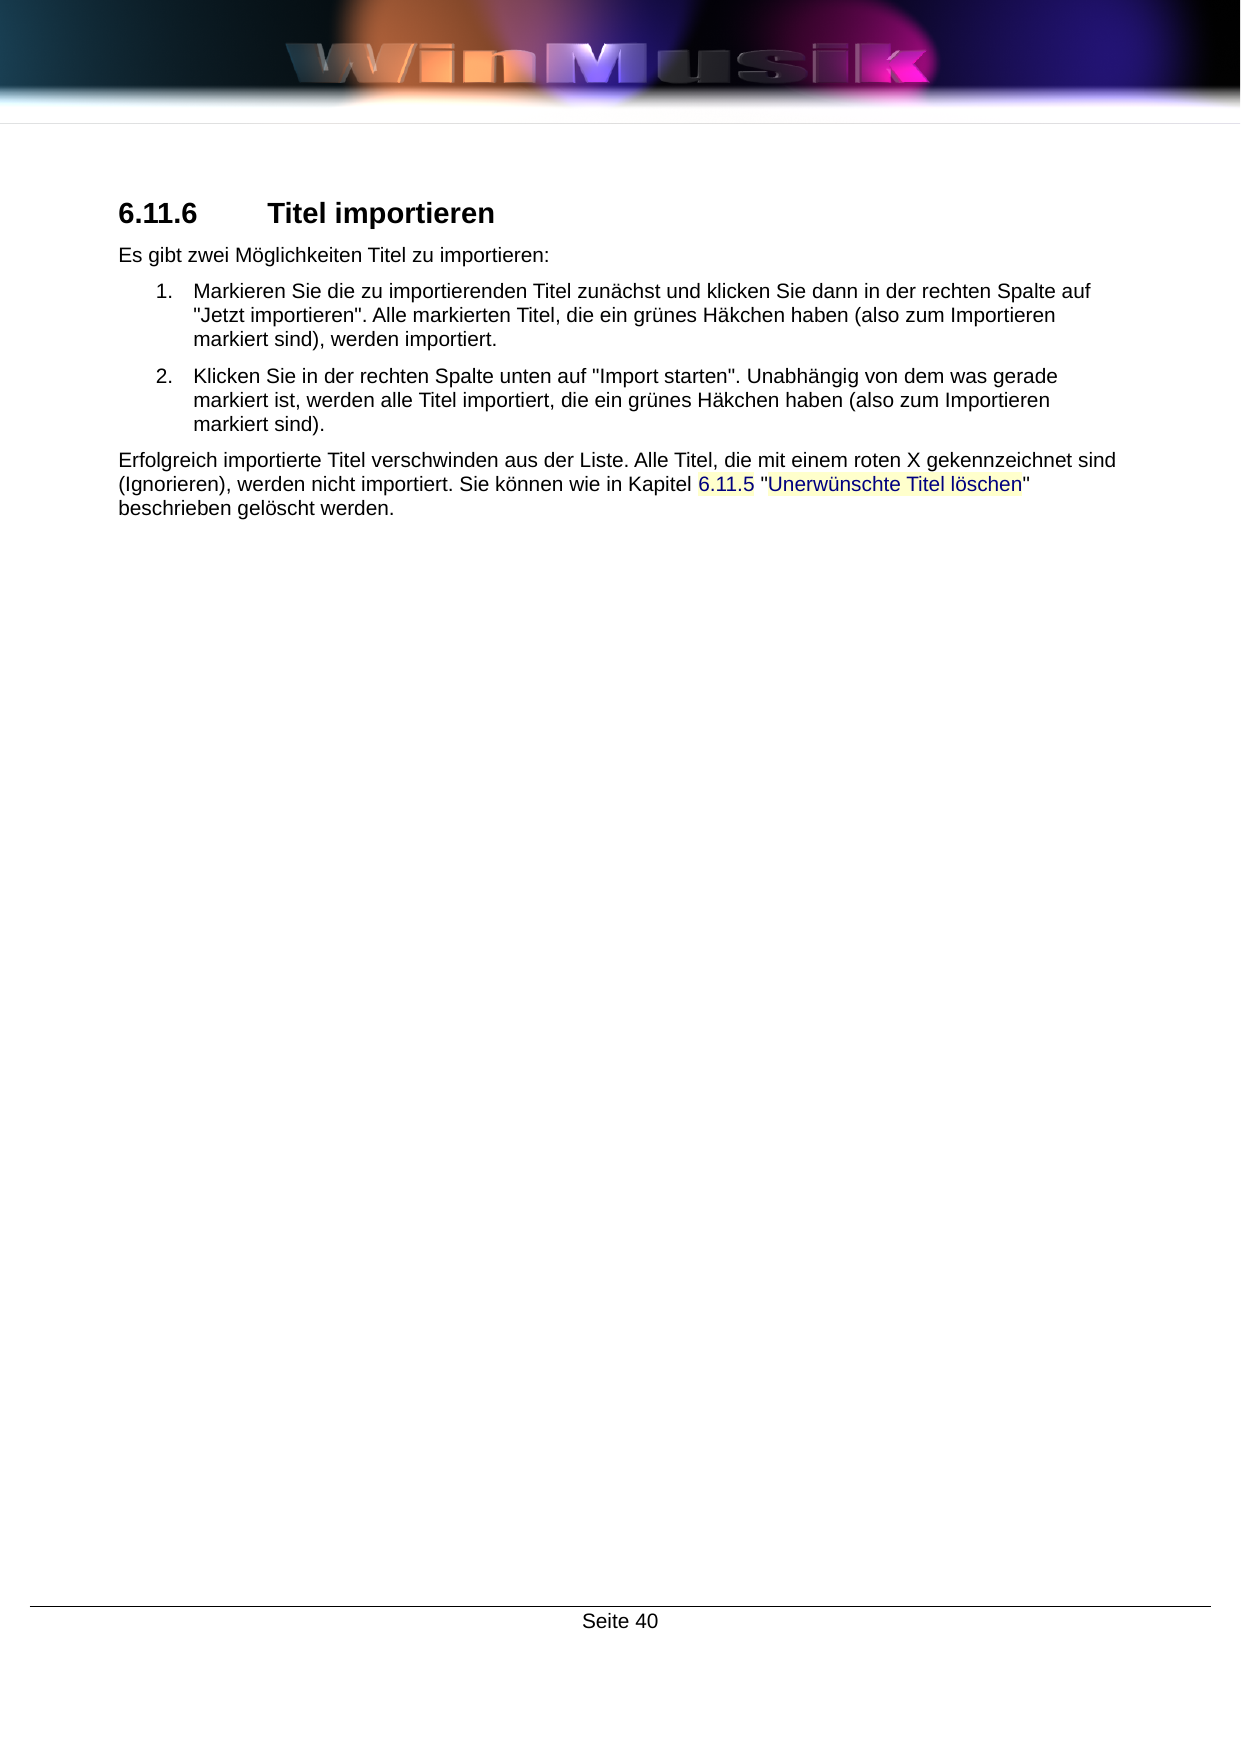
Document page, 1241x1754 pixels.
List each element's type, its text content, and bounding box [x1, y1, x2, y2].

text Erfolgreich importierte Titel verschwinden aus der Liste. Alle Titel, die mit einem roten X gekennzeichnet sind (Ignorieren), werden nicht importiert. Sie können wie in Kapitel 6.11.5 "Unerwünschte Titel löschen" beschrieben gelöscht werden. [118, 448, 1122, 520]
list Klicken Sie in der rechten Spalte unten auf "Import starten". Unabhängig von dem was gerade markiert ist, werden alle Titel importiert, die ein grünes Häkchen haben (also zum Importieren markiert sind). [156, 363, 1122, 435]
text Es gibt zwei Möglichkeiten Titel zu importieren: [118, 243, 1122, 267]
list Markieren Sie die zu importierenden Titel zunächst und klicken Sie dann in der rechten Spalte auf "Jetzt importieren". Alle markierten Titel, die ein grünes Häkchen haben (also zum Importieren markiert sind), werden importiert. [156, 279, 1122, 351]
subtitle Titel importieren [118, 197, 1122, 230]
